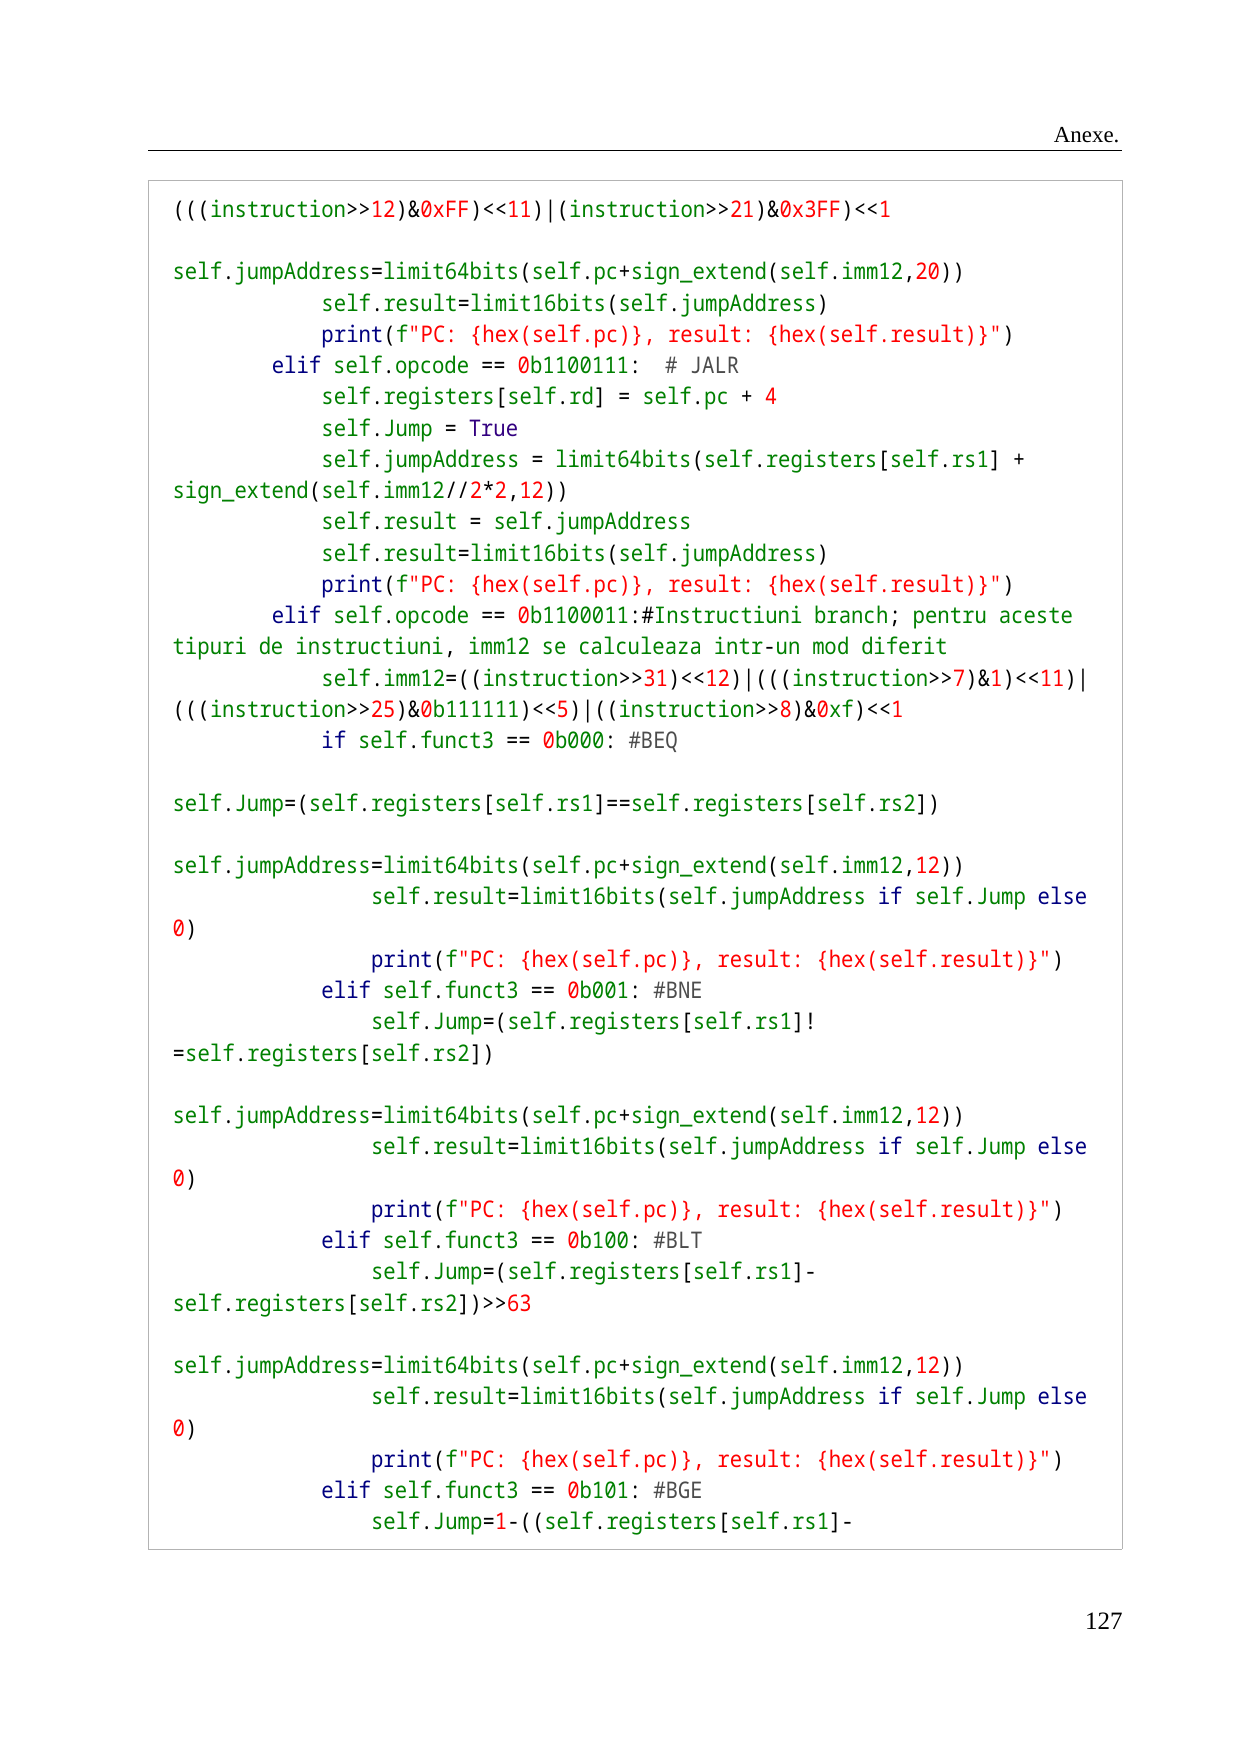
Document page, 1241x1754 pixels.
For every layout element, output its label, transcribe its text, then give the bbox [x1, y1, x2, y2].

text print(f"PC: {hex(self.pc)}, result: {hex(self.result)}") [149, 555, 1122, 586]
text self.jumpAddress=limit64bits(self.pc+sign_extend(self.imm12,12)) [149, 1055, 1122, 1118]
text self.jumpAddress=limit64bits(self.pc+sign_extend(self.imm12,12)) [149, 1305, 1122, 1368]
text self.jumpAddress = limit64bits(self.registers[self.rs1] + sign_extend(self.imm12//2*2,12)) [149, 430, 1122, 493]
text self.result=limit16bits(self.jumpAddress if self.Jump else 0) [149, 868, 1122, 930]
text self.Jump=(self.registers[self.rs1]==self.registers[self.rs2]) [149, 743, 1122, 805]
text self.jumpAddress=limit64bits(self.pc+sign_extend(self.imm12,20)) [149, 211, 1122, 274]
text self.registers[self.rd] = self.pc + 4 [149, 368, 1122, 399]
text elif self.opcode == 0b1100011:#Instructiuni branch; pentru aceste tipuri de instructiuni, imm12 se calculeaza intr-un mod diferit [149, 586, 1122, 649]
text self.Jump=(self.registers[self.rs1]!=self.registers[self.rs2]) [149, 993, 1122, 1055]
text if self.funct3 == 0b000: #BEQ [149, 711, 1122, 743]
text self.Jump=1-((self.registers[self.rs1]- [149, 1493, 1122, 1549]
text self.Jump = True [149, 399, 1122, 430]
text print(f"PC: {hex(self.pc)}, result: {hex(self.result)}") [149, 930, 1122, 961]
text (((instruction>>12)&0xFF)<<11)|(instruction>>21)&0x3FF)<<1 [149, 181, 1122, 211]
text self.result=limit16bits(self.jumpAddress) [149, 274, 1122, 305]
text elif self.funct3 == 0b100: #BLT [149, 1211, 1122, 1243]
text self.result=limit16bits(self.jumpAddress if self.Jump else 0) [149, 1368, 1122, 1430]
text self.result=limit16bits(self.jumpAddress if self.Jump else 0) [149, 1118, 1122, 1180]
text elif self.opcode == 0b1100111: # JALR [149, 336, 1122, 368]
text self.result=limit16bits(self.jumpAddress) [149, 524, 1122, 555]
text print(f"PC: {hex(self.pc)}, result: {hex(self.result)}") [149, 1180, 1122, 1211]
text self.result = self.jumpAddress [149, 493, 1122, 524]
text self.Jump=(self.registers[self.rs1]-self.registers[self.rs2])>>63 [149, 1243, 1122, 1305]
text self.jumpAddress=limit64bits(self.pc+sign_extend(self.imm12,12)) [149, 805, 1122, 868]
text elif self.funct3 == 0b001: #BNE [149, 961, 1122, 993]
text self.imm12=((instruction>>31)<<12)|(((instruction>>7)&1)<<11)|(((instruction>>25)&0b111111)<<5)|((instruction>>8)&0xf)<<1 [149, 649, 1122, 711]
text print(f"PC: {hex(self.pc)}, result: {hex(self.result)}") [149, 305, 1122, 336]
text print(f"PC: {hex(self.pc)}, result: {hex(self.result)}") [149, 1430, 1122, 1461]
text elif self.funct3 == 0b101: #BGE [149, 1461, 1122, 1493]
